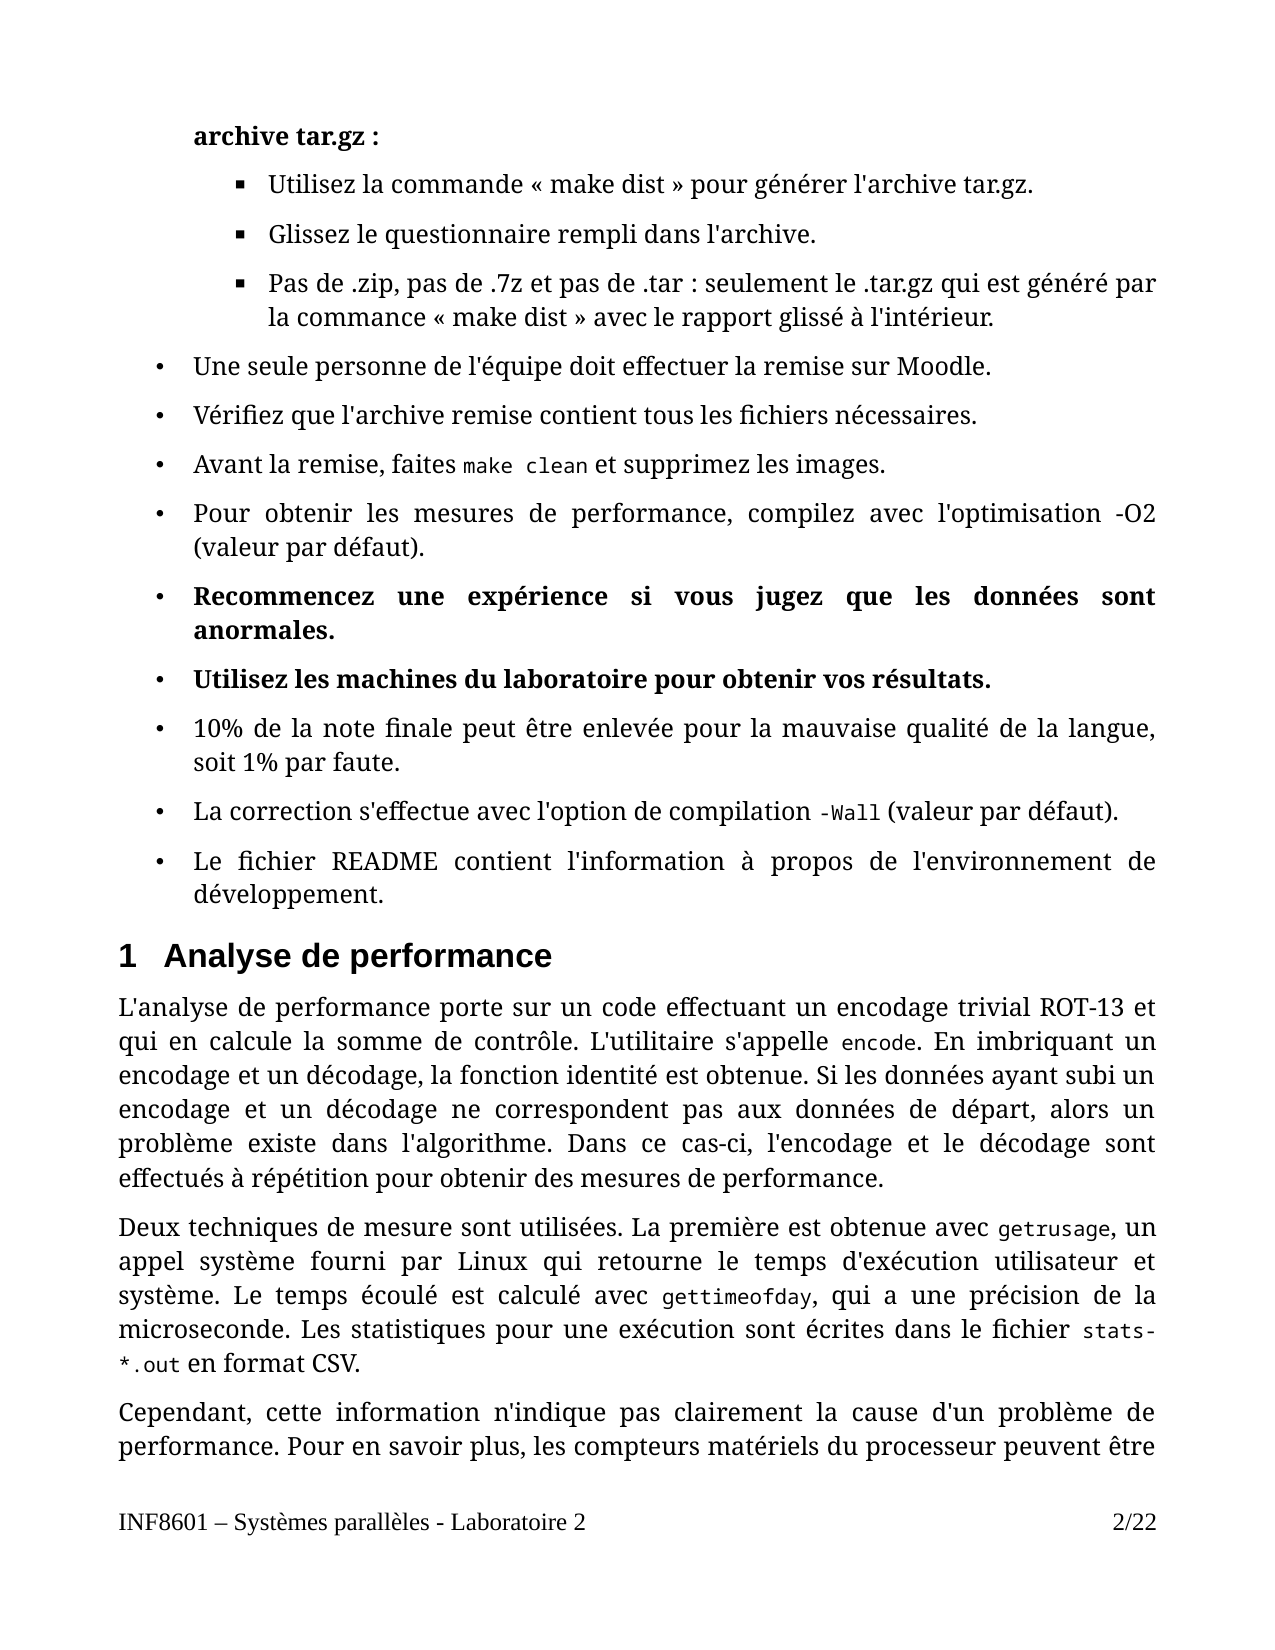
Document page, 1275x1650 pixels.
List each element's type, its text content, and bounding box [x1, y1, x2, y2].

list Utilisez les machines du laboratoire pour obtenir vos résultats. [156, 662, 1157, 696]
subtitle Analyse de performance [118, 936, 1157, 975]
list Recommencez une expérience si vous jugez que les données sont anormales. [156, 579, 1157, 647]
text Deux techniques de mesure sont utilisées. La première est obtenue avec getrusage, un appel système fourni par Linux qui retourne le temps d'exécution utilisateur et système. Le temps écoulé est calculé avec gettimeofday, qui a une précision de la microseconde. Les statistiques pour une exécution sont écrites dans le fichier stats-*.out en format CSV. [118, 1209, 1157, 1379]
list La correction s'effectue avec l'option de compilation -Wall (valeur par défaut). [156, 794, 1157, 828]
list Une seule personne de l'équipe doit effectuer la remise sur Moodle. [156, 348, 1157, 382]
list Utilisez la commande « make dist » pour générer l'archive tar.gz. [231, 167, 1157, 201]
list 10% de la note finale peut être enlevée pour la mauvaise qualité de la langue, soit 1% par faute. [156, 711, 1157, 779]
list Le fichier README contient l'information à propos de l'environnement de développement. [156, 843, 1157, 911]
text Cependant, cette information n'indique pas clairement la cause d'un problème de performance. Pour en savoir plus, les compteurs matériels du processeur peuvent être [118, 1394, 1157, 1463]
list Avant la remise, faites make clean et supprimez les images. [156, 447, 1157, 481]
text L'analyse de performance porte sur un code effectuant un encodage trivial ROT-13 et qui en calcule la somme de contrôle. L'utilitaire s'appelle encode. En imbriquant un encodage et un décodage, la fonction identité est obtenue. Si les données ayant subi un encodage et un décodage ne correspondent pas aux données de départ, alors un problème existe dans l'algorithme. Dans ce cas-ci, l'encodage et le décodage sont effectués à répétition pour obtenir des mesures de performance. [118, 990, 1157, 1194]
list archive tar.gz : [156, 118, 1157, 152]
list Glissez le questionnaire rempli dans l'archive. [231, 216, 1157, 250]
list Pas de .zip, pas de .7z et pas de .tar : seulement le .tar.gz qui est généré par la commance « make dist » avec le rapport glissé à l'intérieur. [231, 265, 1157, 333]
list Vérifiez que l'archive remise contient tous les fichiers nécessaires. [156, 397, 1157, 432]
list Pour obtenir les mesures de performance, compilez avec l'optimisation -O2 (valeur par défaut). [156, 496, 1157, 564]
